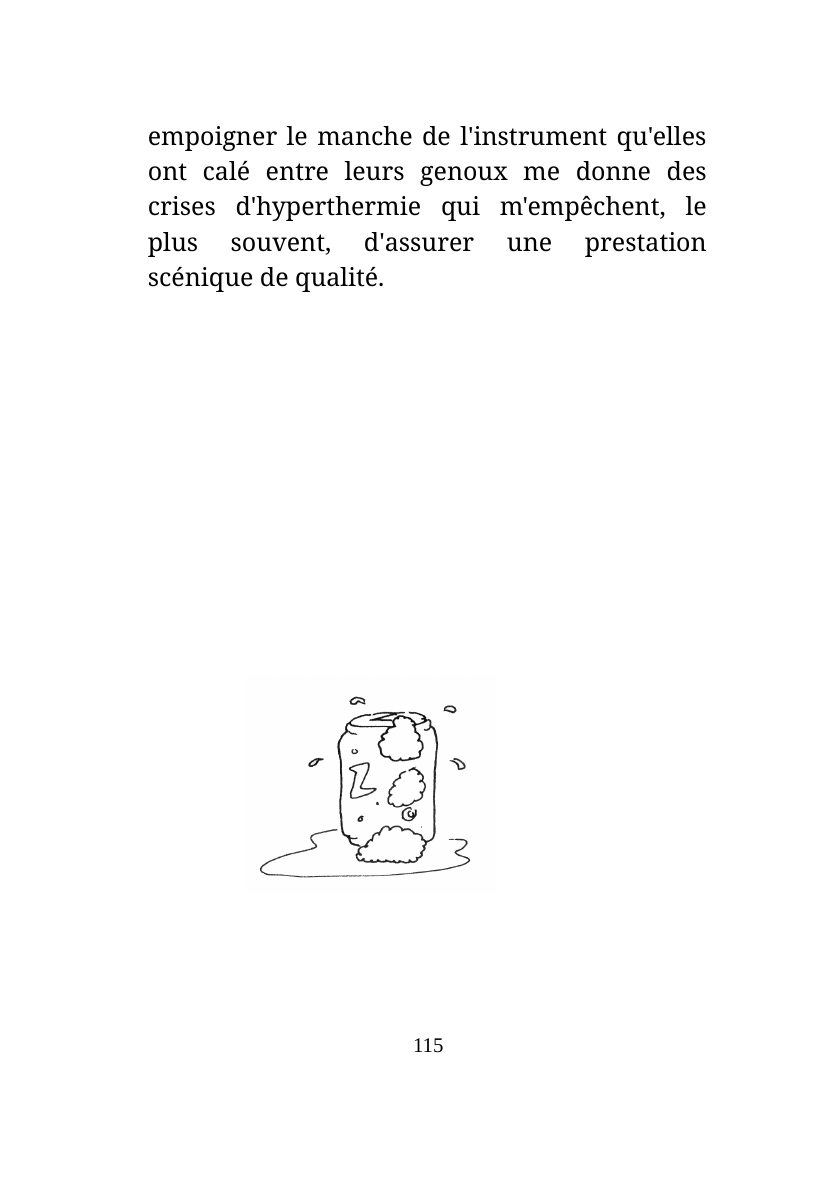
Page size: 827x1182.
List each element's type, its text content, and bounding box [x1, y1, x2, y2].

text empoigner le manche de l'instrument qu'elles ont calé entre leurs genoux me donne des crises d'hyperthermie qui m'empêchent, le plus souvent, d'assurer une prestation scénique de qualité. [148, 118, 707, 294]
picture [244, 675, 498, 893]
